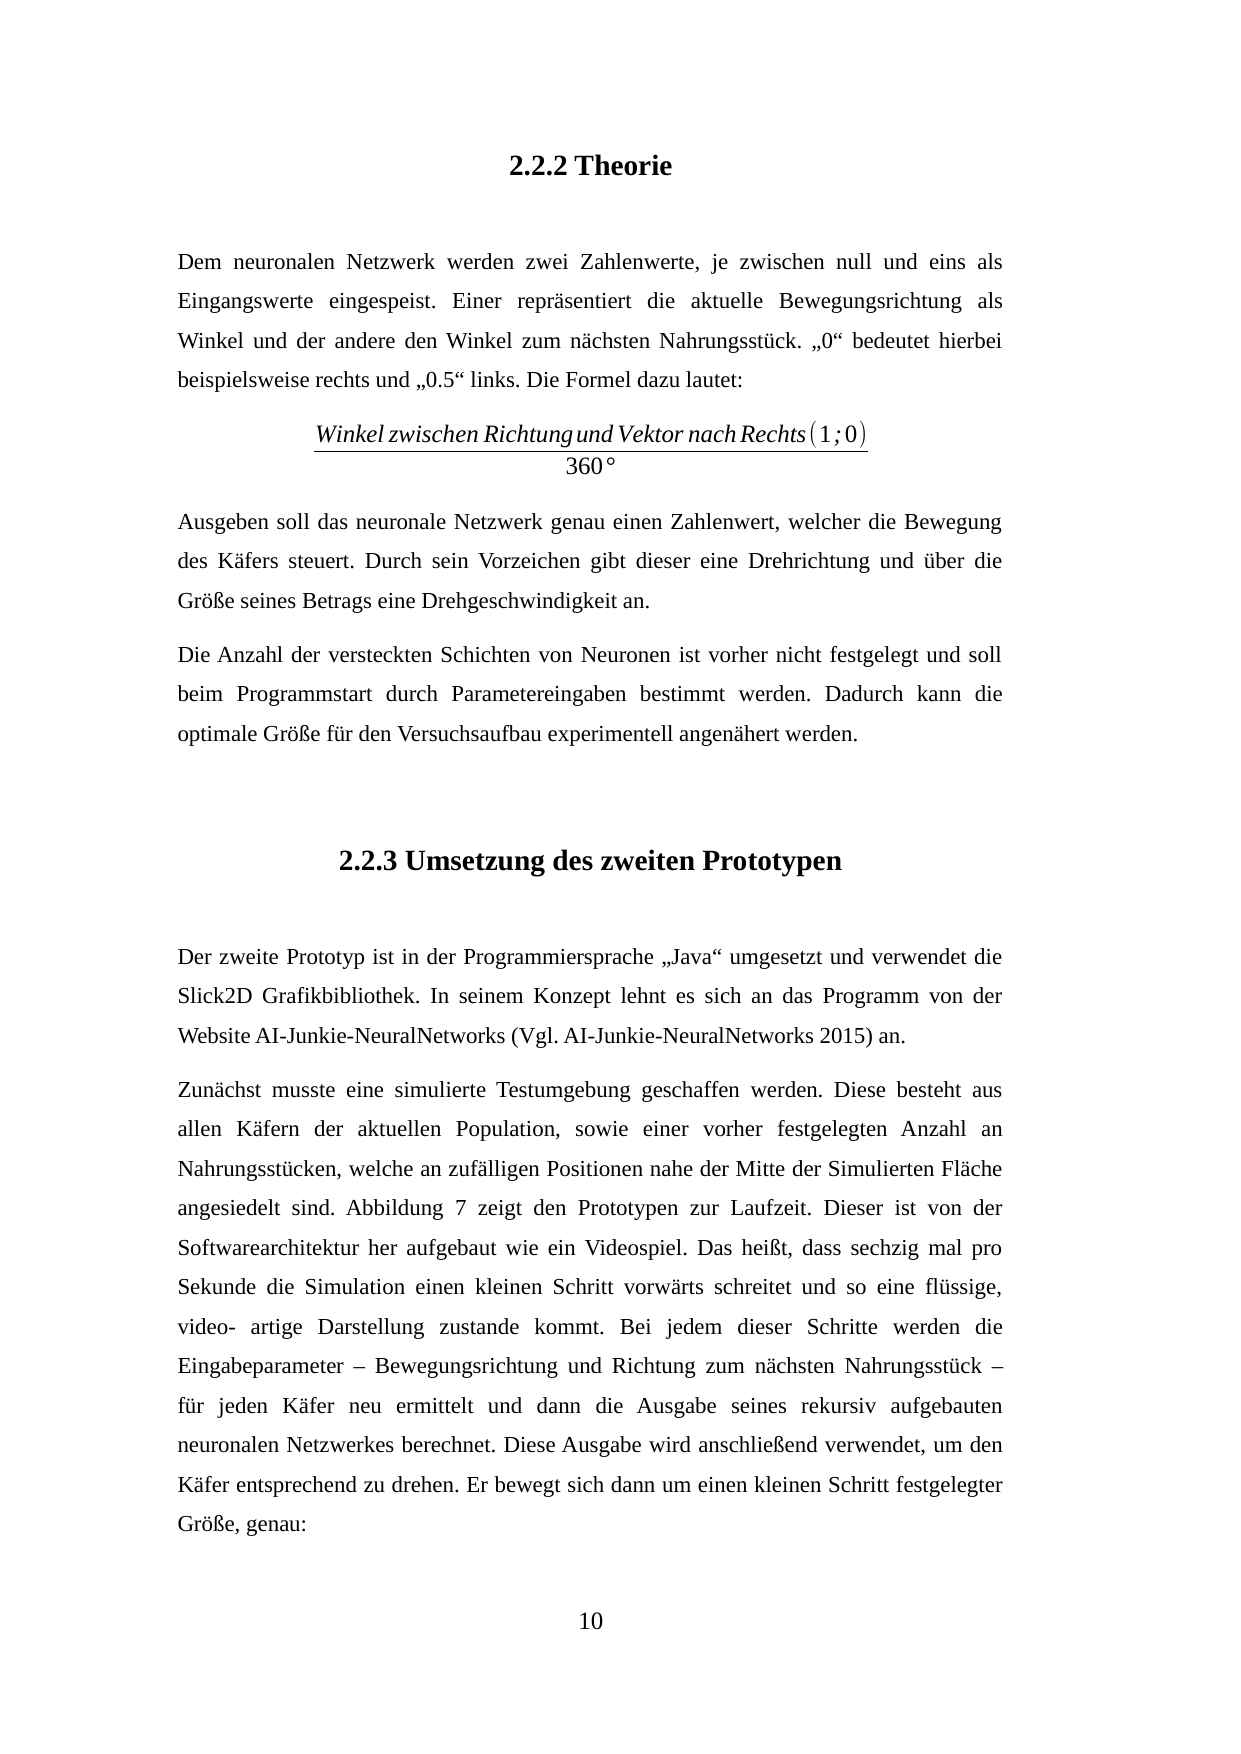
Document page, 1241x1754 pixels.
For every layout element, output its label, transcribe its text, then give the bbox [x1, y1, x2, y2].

text Die Anzahl der versteckten Schichten von Neuronen ist vorher nicht festgelegt und soll beim Programmstart durch Parametereingaben bestimmt werden. Dadurch kann die optimale Größe für den Versuchsaufbau experimentell angenähert werden. [177, 641, 1004, 746]
text Ausgeben soll das neuronale Netzwerk genau einen Zahlenwert, welcher die Bewegung des Käfers steuert. Durch sein Vorzeichen gibt dieser eine Drehrichtung und über die Größe seines Betrags eine Drehgeschwindigkeit an. [177, 508, 1004, 613]
subtitle 2.2.3 Umsetzung des zweiten Prototypen [177, 843, 1004, 876]
subtitle 2.2.2 Theorie [177, 148, 1004, 181]
text Der zweite Prototyp ist in der Programmiersprache „Java“ umgesetzt und verwendet die Slick2D Grafikbibliothek. In seinem Konzept lehnt es sich an das Programm von der Website AI-Junkie-NeuralNetworks (Vgl. AI-Junkie-NeuralNetworks 2015) an. [177, 943, 1004, 1048]
text Dem neuronalen Netzwerk werden zwei Zahlenwerte, je zwischen null und eins als Eingangswerte eingespeist. Einer repräsentiert die aktuelle Bewegungsrichtung als Winkel und der andere den Winkel zum nächsten Nahrungsstück. „0“ bedeutet hierbei beispielsweise rechts und „0.5“ links. Die Formel dazu lautet: [177, 248, 1004, 393]
text Zunächst musste eine simulierte Testumgebung geschaffen werden. Diese besteht aus allen Käfern der aktuellen Population, sowie einer vorher festgelegten Anzahl an Nahrungsstücken, welche an zufälligen Positionen nahe der Mitte der Simulierten Fläche angesiedelt sind. Abbildung 7 zeigt den Prototypen zur Laufzeit. Dieser ist von der Softwarearchitektur her aufgebaut wie ein Videospiel. Das heißt, dass sechzig mal pro Sekunde die Simulation einen kleinen Schritt vorwärts schreitet und so eine flüssige, video- artige Darstellung zustande kommt. Bei jedem dieser Schritte werden die Eingabeparameter – Bewegungsrichtung und Richtung zum nächsten Nahrungsstück – für jeden Käfer neu ermittelt und dann die Ausgabe seines rekursiv aufgebauten neuronalen Netzwerkes berechnet. Diese Ausgabe wird anschließend verwendet, um den Käfer entsprechend zu drehen. Er bewegt sich dann um einen kleinen Schritt festgelegter Größe, genau: [177, 1076, 1004, 1537]
